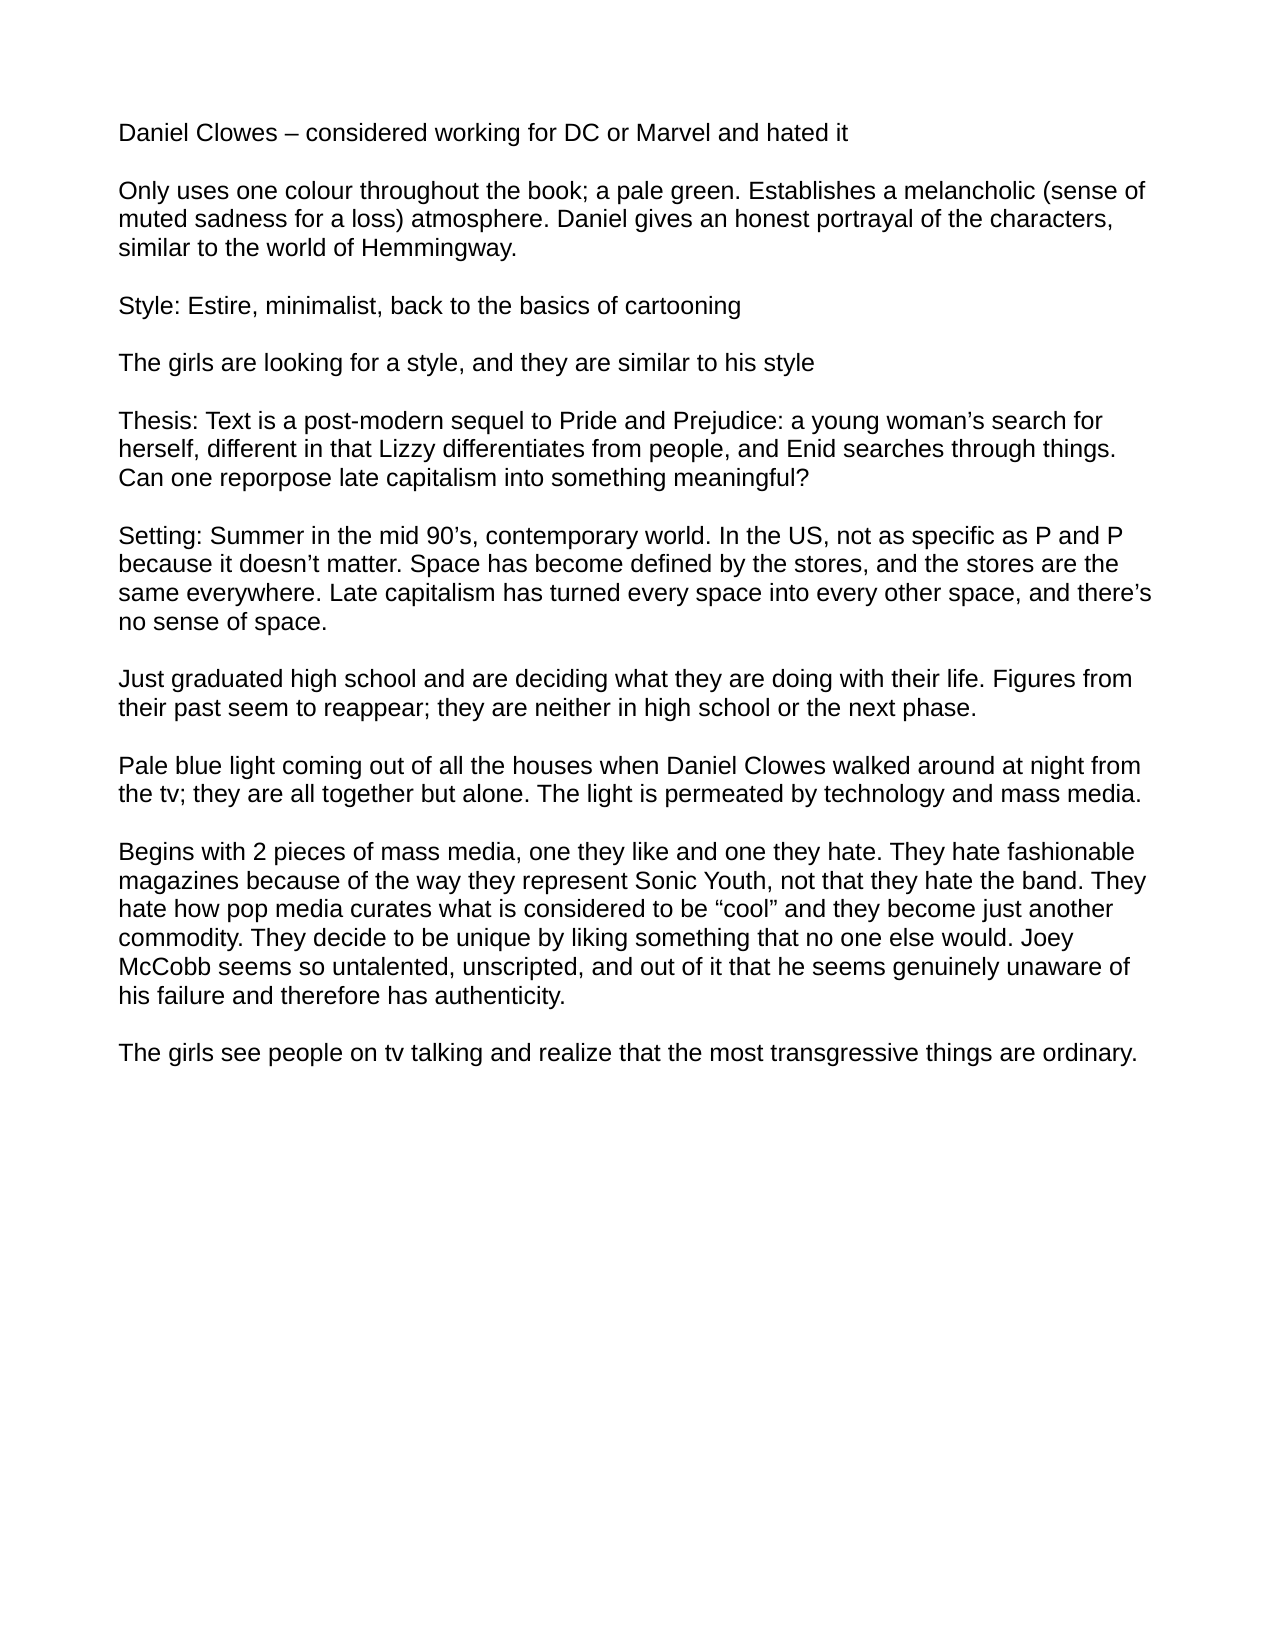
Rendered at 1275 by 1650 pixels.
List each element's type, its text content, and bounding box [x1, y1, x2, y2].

text Setting: Summer in the mid 90’s, contemporary world. In the US, not as specific as P and P because it doesn’t matter. Space has become defined by the stores, and the stores are the same everywhere. Late capitalism has turned every space into every other space, and there’s no sense of space. [118, 521, 1157, 636]
text Daniel Clowes – considered working for DC or Marvel and hated it [118, 118, 1157, 147]
text Pale blue light coming out of all the houses when Daniel Clowes walked around at night from the tv; they are all together but alone. The light is permeated by technology and mass media. [118, 751, 1157, 808]
text Only uses one colour throughout the book; a pale green. Establishes a melancholic (sense of muted sadness for a loss) atmosphere. Daniel gives an honest portrayal of the characters, similar to the world of Hemmingway. [118, 176, 1157, 262]
text The girls are looking for a style, and they are similar to his style [118, 348, 1157, 377]
text Thesis: Text is a post-modern sequel to Pride and Prejudice: a young woman’s search for herself, different in that Lizzy differentiates from people, and Enid searches through things. Can one reporpose late capitalism into something meaningful? [118, 406, 1157, 492]
text Style: Estire, minimalist, back to the basics of cartooning [118, 291, 1157, 319]
text The girls see people on tv talking and realize that the most transgressive things are ordinary. [118, 1038, 1157, 1067]
text Begins with 2 pieces of mass media, one they like and one they hate. They hate fashionable magazines because of the way they represent Sonic Youth, not that they hate the band. They hate how pop media curates what is considered to be “cool” and they become just another commodity. They decide to be unique by liking something that no one else would. Joey McCobb seems so untalented, unscripted, and out of it that he seems genuinely unaware of his failure and therefore has authenticity. [118, 837, 1157, 1009]
text Just graduated high school and are deciding what they are doing with their life. Figures from their past seem to reappear; they are neither in high school or the next phase. [118, 664, 1157, 722]
